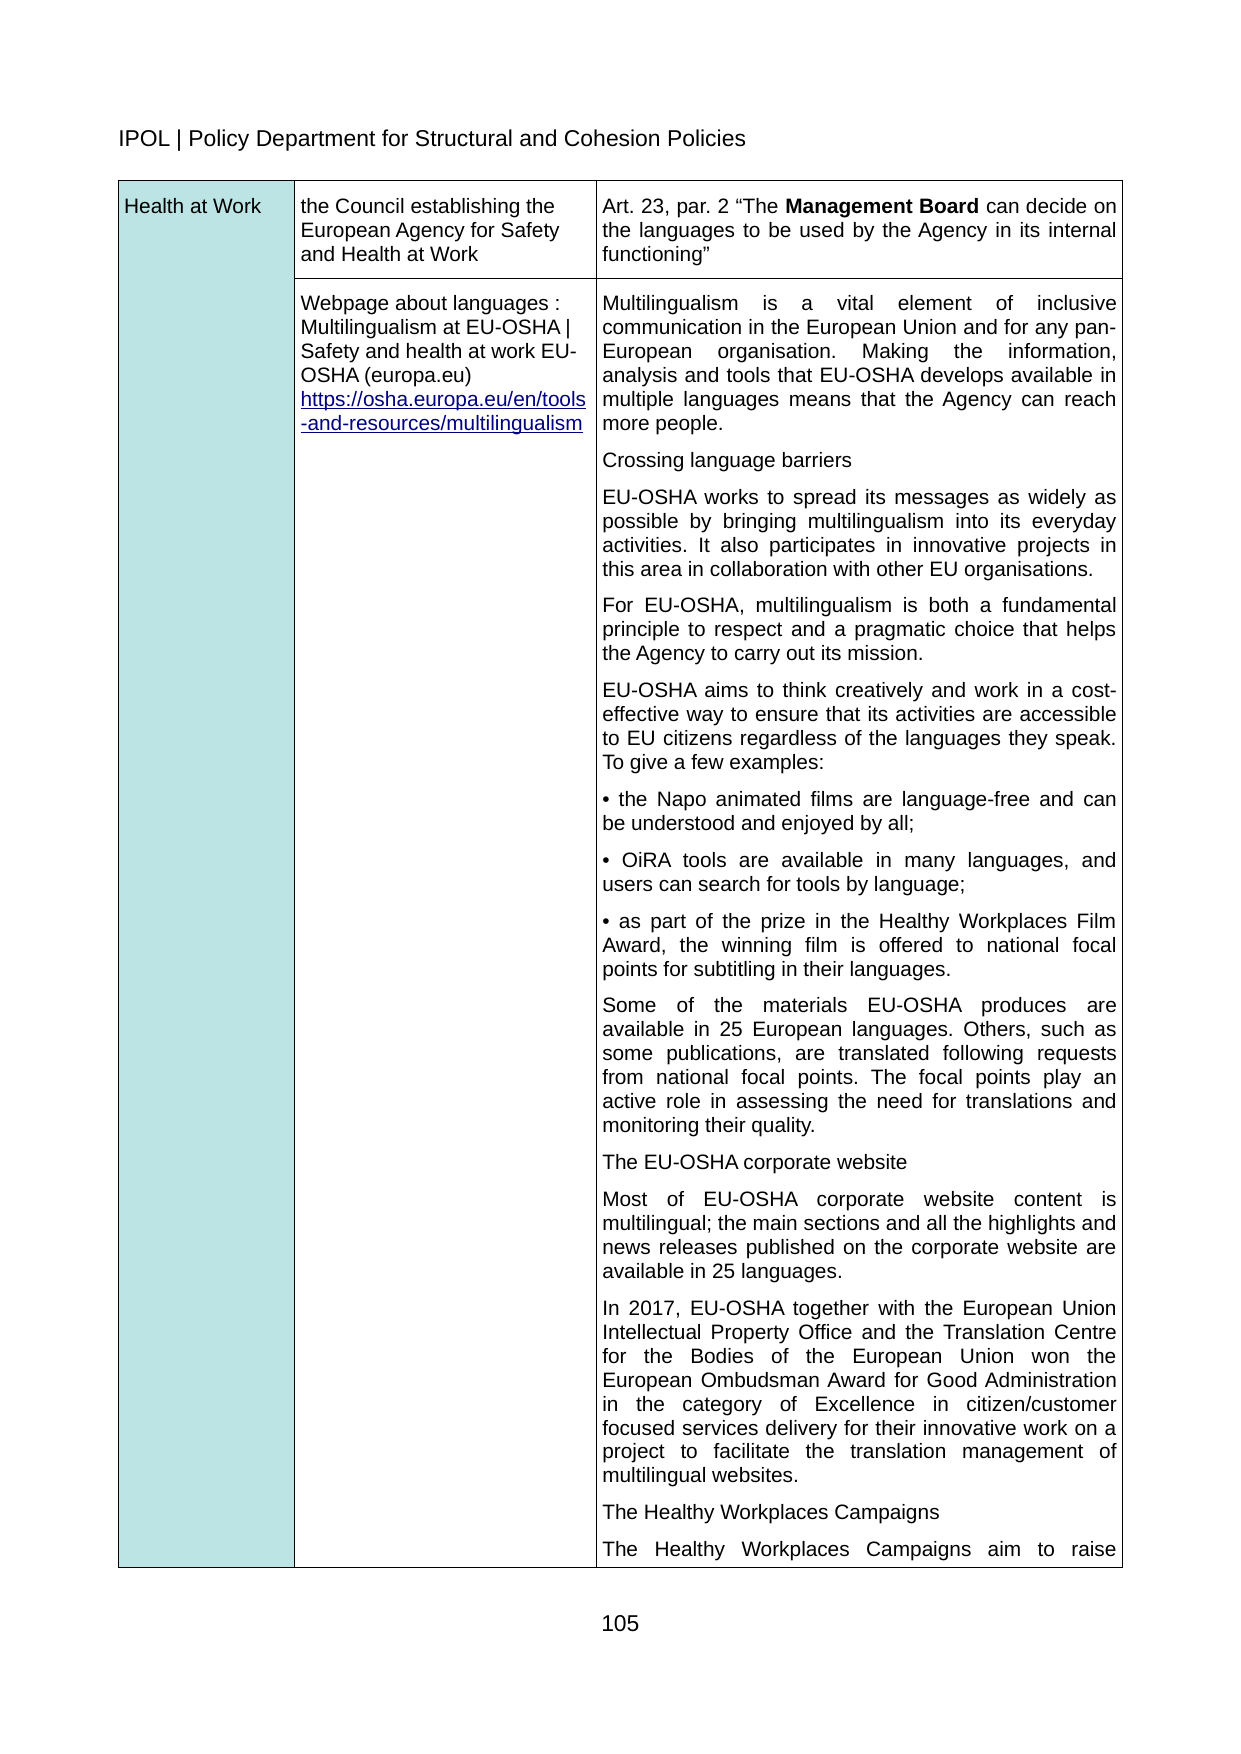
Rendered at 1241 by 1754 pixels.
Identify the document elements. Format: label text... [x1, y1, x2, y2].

table_cell Health at Work [119, 181, 294, 1567]
table_cell the Council establishing the European Agency for Safety and Health at Work [295, 181, 596, 278]
table_cell Webpage about languages : Multilingualism at EU-OSHA | Safety and health at work EU-OSHA (europa.eu) https://osha.europa.eu/en/tools-and-resources/multilingualism [295, 279, 596, 1567]
table_cell Art. 23, par. 2 “The Management Board can decide on the languages to be used by the Agency in its internal functioning” [597, 181, 1122, 278]
table_cell Multilingualism is a vital element of inclusive communication in the European Union and for any pan-European organisation. Making the information, analysis and tools that EU-OSHA develops available in multiple languages means that the Agency can reach more people. Crossing language barriers EU-OSHA works to spread its messages as widely as possible by bringing multilingualism into its everyday activities. It also participates in innovative projects in this area in collaboration with other EU organisations. For EU-OSHA, multilingualism is both a fundamental principle to respect and a pragmatic choice that helps the Agency to carry out its mission. EU-OSHA aims to think creatively and work in a cost-effective way to ensure that its activities are accessible to EU citizens regardless of the languages they speak. To give a few examples: • the Napo animated films are language-free and can be understood and enjoyed by all; • OiRA tools are available in many languages, and users can search for tools by language; • as part of the prize in the Healthy Workplaces Film Award, the winning film is offered to national focal points for subtitling in their languages. Some of the materials EU-OSHA produces are available in 25 European languages. Others, such as some publications, are translated following requests from national focal points. The focal points play an active role in assessing the need for translations and monitoring their quality. The EU-OSHA corporate website Most of EU-OSHA corporate website content is multilingual; the main sections and all the highlights and news releases published on the corporate website are available in 25 languages. In 2017, EU-OSHA together with the European Union Intellectual Property Office and the Translation Centre for the Bodies of the European Union won the European Ombudsman Award for Good Administration in the category of Excellence in citizen/customer focused services delivery for their innovative work on a project to facilitate the translation management of multilingual websites. The Healthy Workplaces Campaigns The Healthy Workplaces Campaigns aim to raise [597, 279, 1122, 1567]
